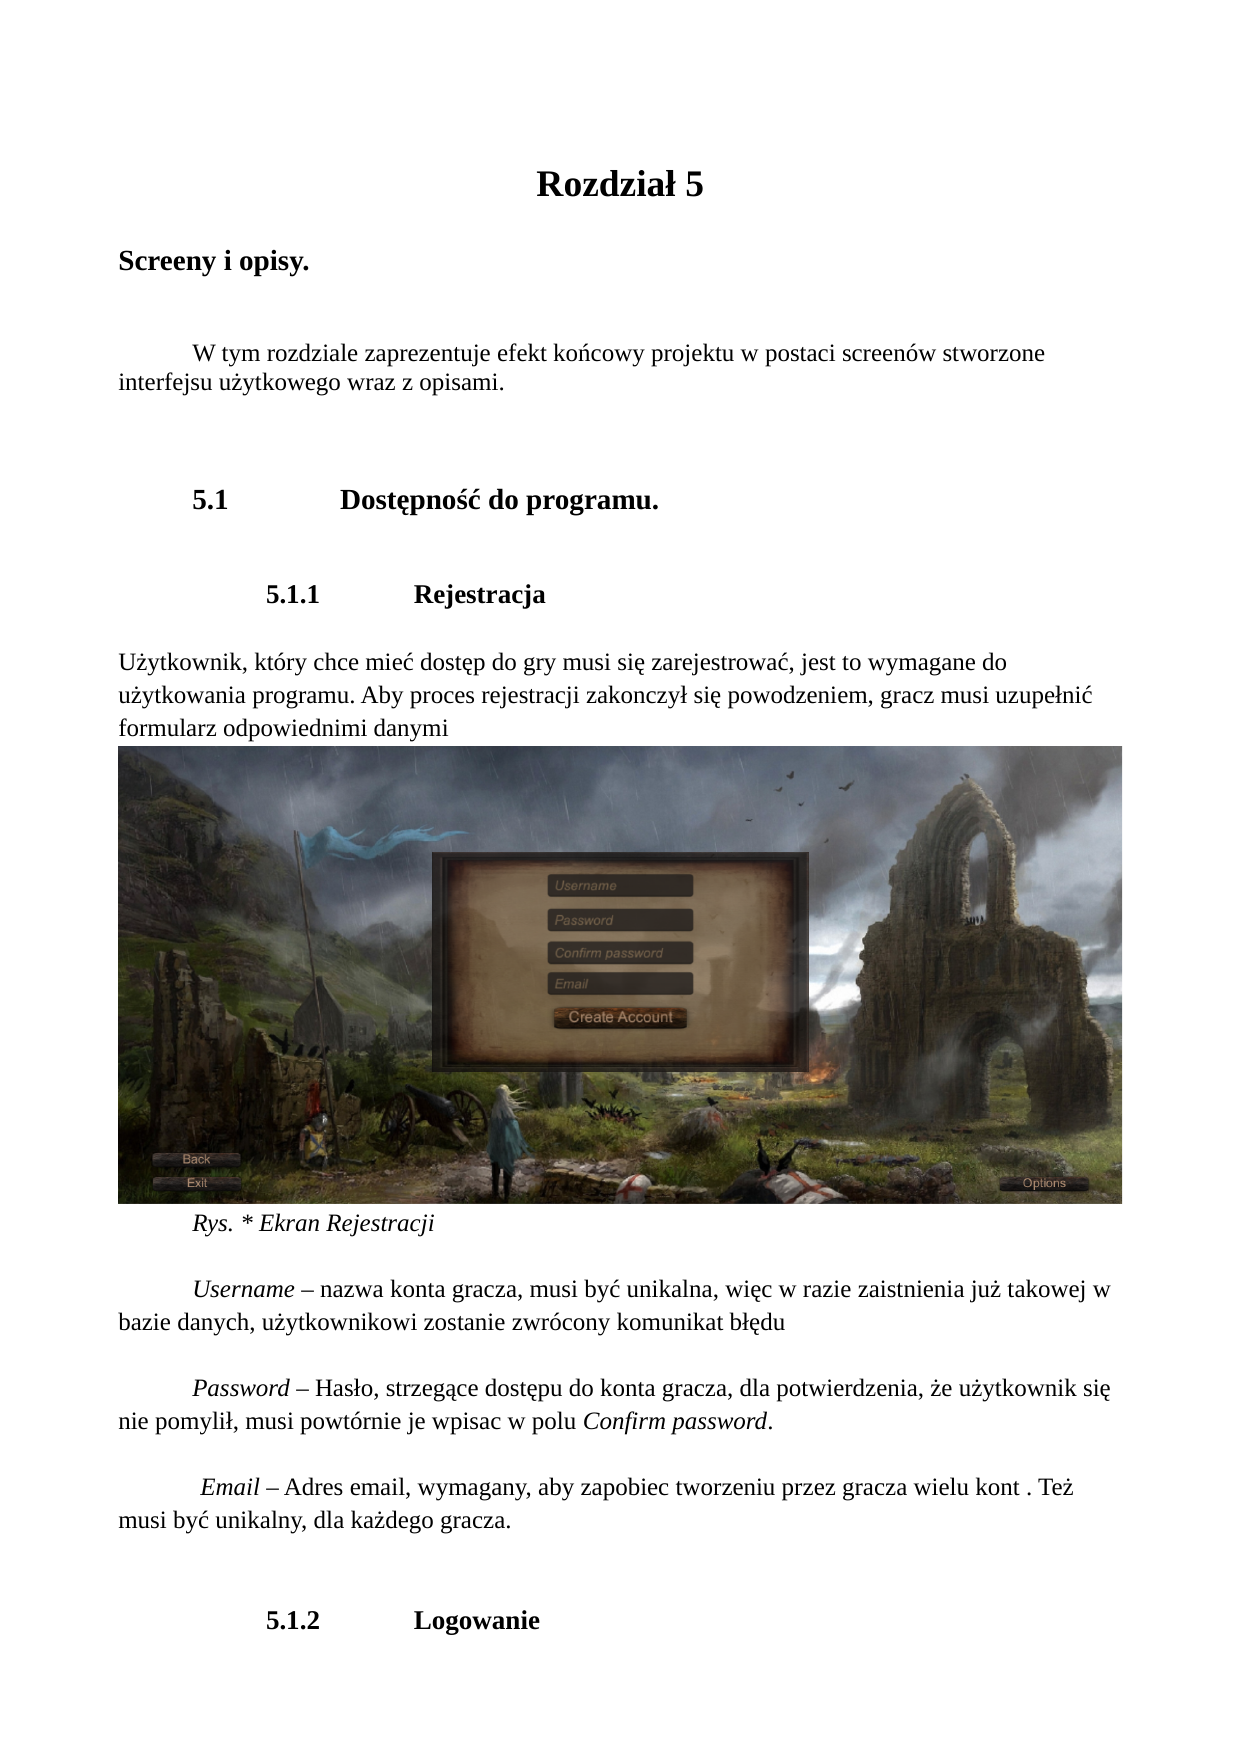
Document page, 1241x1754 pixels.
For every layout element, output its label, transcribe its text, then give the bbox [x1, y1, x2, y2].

text 5.1.2 Logowanie [118, 1604, 1122, 1635]
text Username – nazwa konta gracza, musi być unikalna, więc w razie zaistnienia już takowej w bazie danych, użytkownikowi zostanie zwrócony komunikat błędu [118, 1274, 1122, 1336]
text W tym rozdziale zaprezentuje efekt końcowy projektu w postaci screenów stworzone interfejsu użytkowego wraz z opisami. [118, 338, 1122, 396]
text 5.1 Dostępność do programu. [118, 482, 1122, 516]
text Rozdział 5 [118, 161, 1122, 204]
text Email – Adres email, wymagany, aby zapobiec tworzeniu przez gracza wielu kont . Też musi być unikalny, dla każdego gracza. [118, 1472, 1122, 1534]
text Użytkownik, który chce mieć dostęp do gry musi się zarejestrować, jest to wymagane do użytkowania programu. Aby proces rejestracji zakonczył się powodzeniem, gracz musi uzupełnić formularz odpowiednimi danymi [118, 647, 1122, 742]
text Rys. * Ekran Rejestracji [118, 1204, 1122, 1237]
text Screeny i opisy. [118, 243, 1122, 276]
text 5.1.1 Rejestracja [118, 578, 1122, 609]
text Password – Hasło, strzegące dostępu do konta gracza, dla potwierdzenia, że użytkownik się nie pomylił, musi powtórnie je wpisac w polu Confirm password. [118, 1373, 1122, 1435]
picture [118, 746, 1123, 1204]
